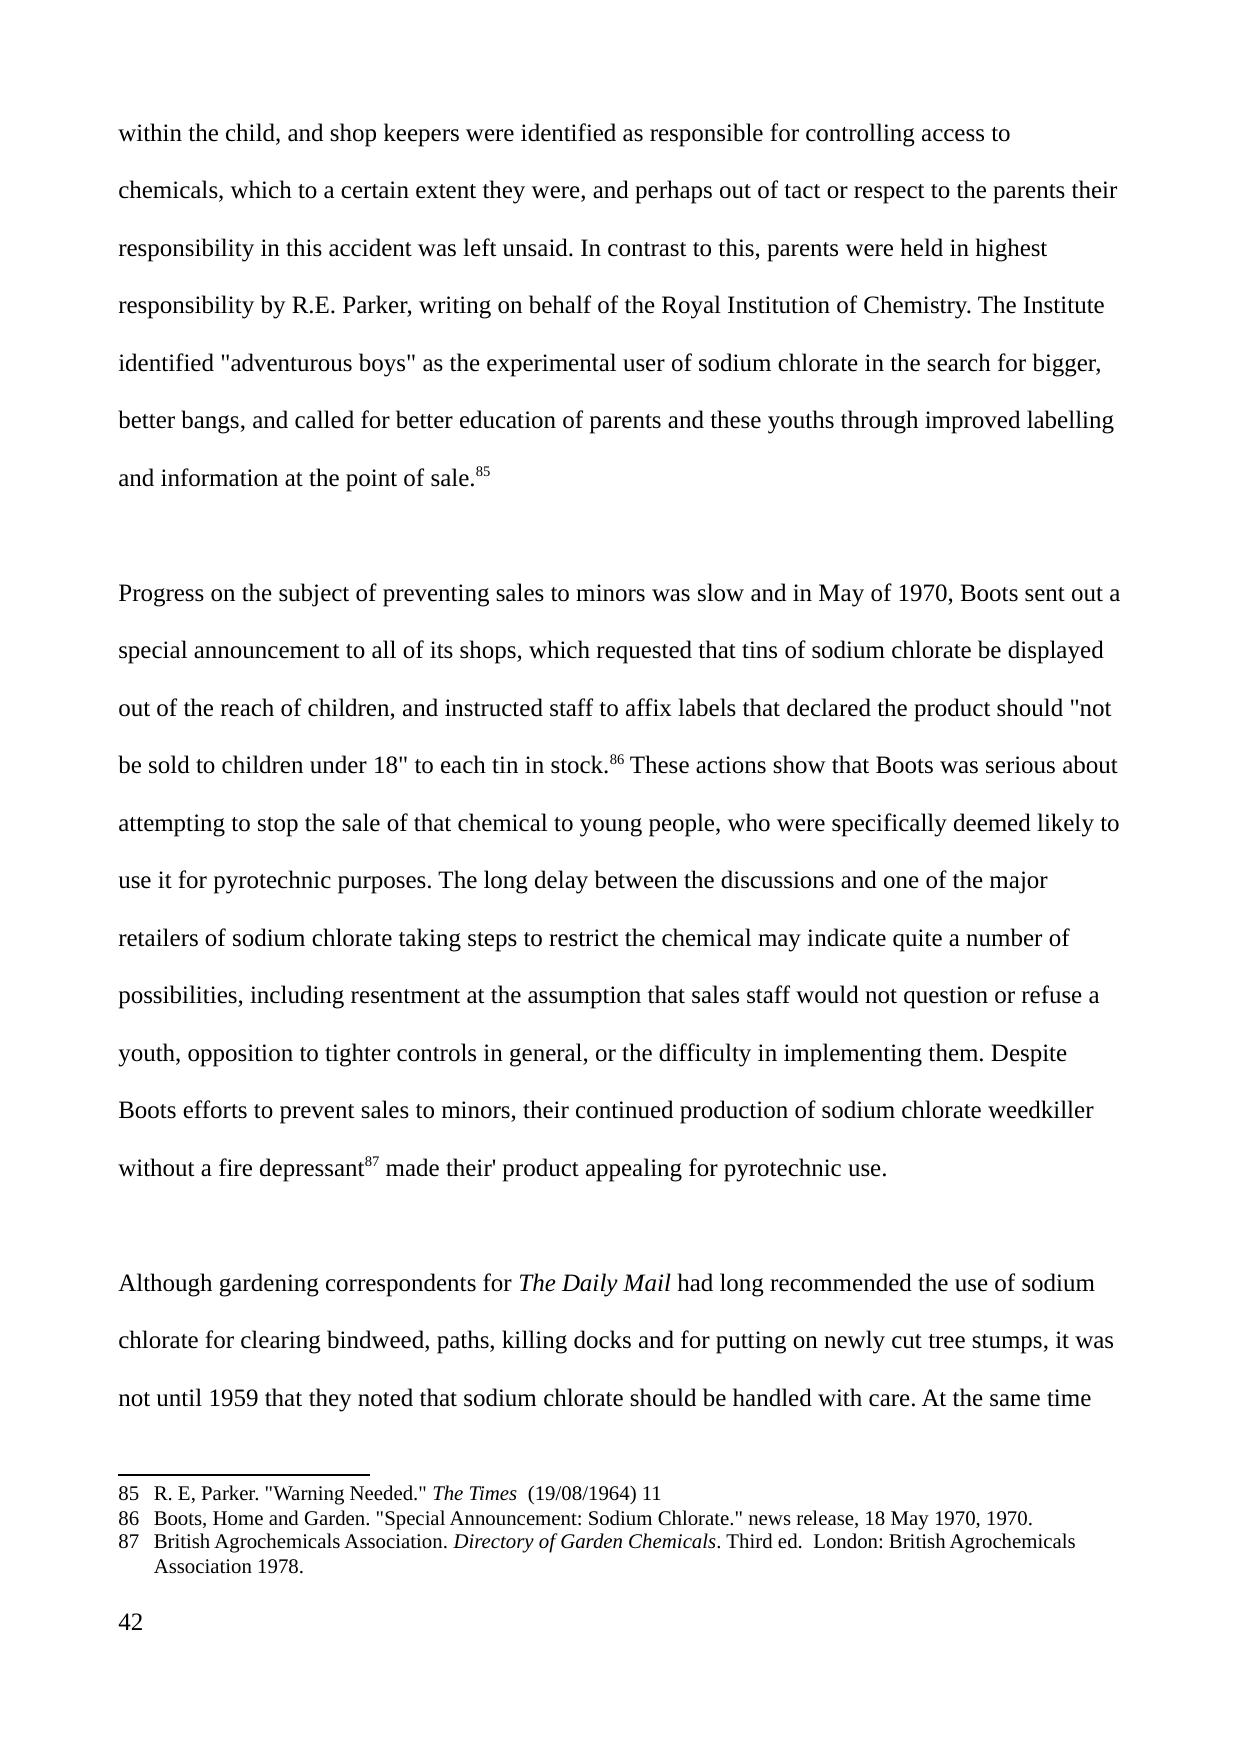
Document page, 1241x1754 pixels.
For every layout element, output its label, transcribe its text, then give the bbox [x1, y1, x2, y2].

text Progress on the subject of preventing sales to minors was slow and in May of 1970, Boots sent out a special announcement to all of its shops, which requested that tins of sodium chlorate be displayed out of the reach of children, and instructed staff to affix labels that declared the product should "not be sold to children under 18" to each tin in stock. These actions show that Boots was serious about attempting to stop the sale of that chemical to young people, who were specifically deemed likely to use it for pyrotechnic purposes. The long delay between the discussions and one of the major retailers of sodium chlorate taking steps to restrict the chemical may indicate quite a number of possibilities, including resentment at the assumption that sales staff would not question or refuse a youth, opposition to tighter controls in general, or the difficulty in implementing them. Despite Boots efforts to prevent sales to minors, their continued production of sodium chlorate weedkiller without a fire depressant made their' product appealing for pyrotechnic use. [118, 578, 1122, 1182]
text within the child, and shop keepers were identified as responsible for controlling access to chemicals, which to a certain extent they were, and perhaps out of tact or respect to the parents their responsibility in this accident was left unsaid. In contrast to this, parents were held in highest responsibility by R.E. Parker, writing on behalf of the Royal Institution of Chemistry. The Institute identified "adventurous boys" as the experimental user of sodium chlorate in the search for bigger, better bangs, and called for better education of parents and these youths through improved labelling and information at the point of sale. [118, 118, 1122, 492]
text British Agrochemicals Association. Directory of Garden Chemicals. Third ed. London: British Agrochemicals Association 1978. [118, 1529, 1122, 1578]
text Although gardening correspondents for The Daily Mail had long recommended the use of sodium chlorate for clearing bindweed, paths, killing docks and for putting on newly cut tree stumps, it was not until 1959 that they noted that sodium chlorate should be handled with care. At the same time [118, 1268, 1122, 1412]
text R. E, Parker. "Warning Needed." The Times (19/08/1964) 11 [118, 1481, 1122, 1505]
text Boots, Home and Garden. "Special Announcement: Sodium Chlorate." news release, 18 May 1970, 1970. [118, 1505, 1122, 1529]
